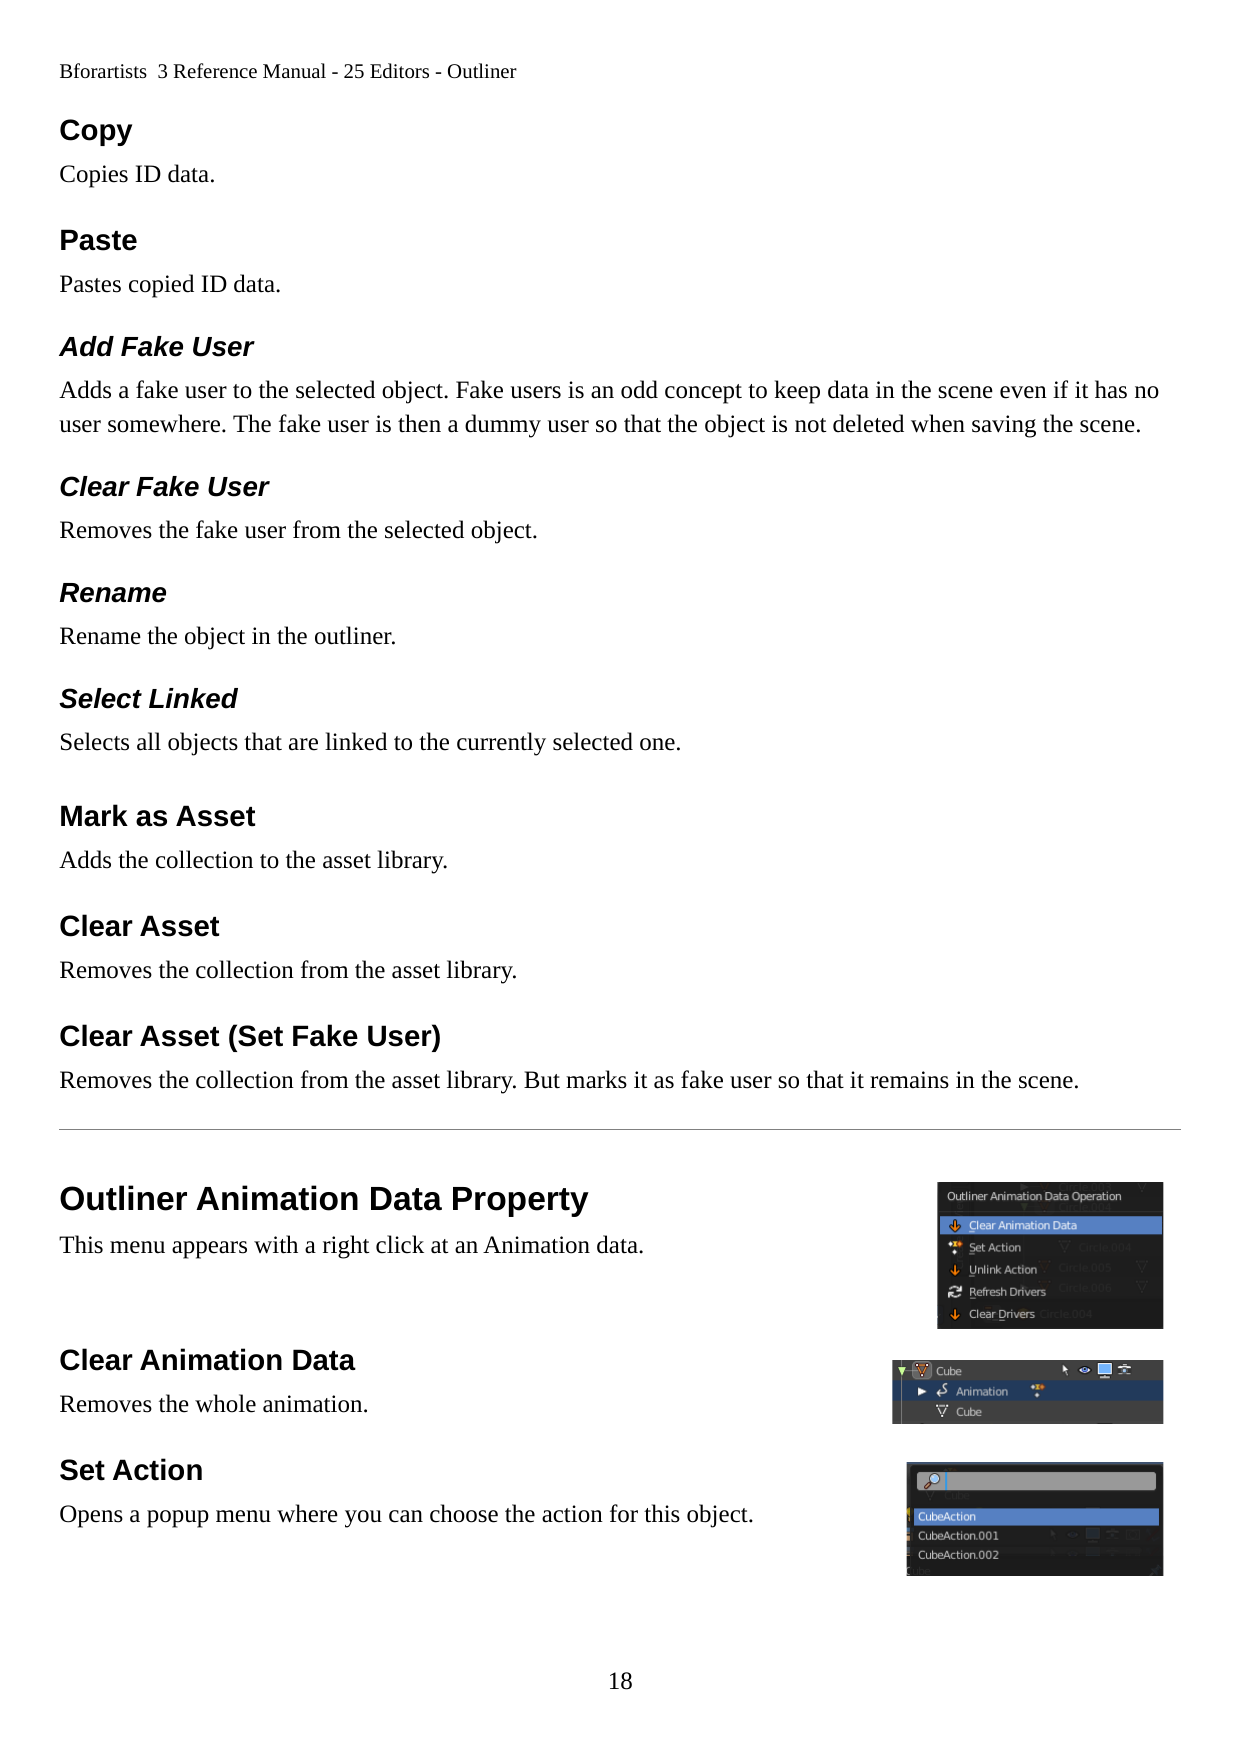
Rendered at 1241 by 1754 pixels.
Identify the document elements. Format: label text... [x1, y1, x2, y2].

subtitle Outliner Animation Data Property [59, 1179, 1181, 1218]
subtitle Copy [59, 113, 1181, 146]
picture [906, 1462, 1164, 1576]
subtitle Clear Fake User [59, 471, 1181, 503]
text Adds a fake user to the selected object. Fake users is an odd concept to keep data in the scene even if it has no user somewhere. The fake user is then a dummy user so that the object is not deleted when saving the scene. [59, 375, 1181, 438]
picture [937, 1182, 1164, 1329]
text This menu appears with a right click at an Animation data. [59, 1230, 937, 1259]
subtitle Select Linked [59, 683, 1181, 714]
picture [892, 1360, 1164, 1424]
subtitle Set Action [59, 1453, 1181, 1487]
text Pastes copied ID data. [59, 269, 1181, 297]
text Adds the collection to the asset library. [59, 845, 1181, 874]
subtitle Clear Asset (Set Fake User) [59, 1019, 1181, 1053]
text Rename the object in the outliner. [59, 621, 1181, 650]
subtitle Mark as Asset [59, 799, 1181, 833]
subtitle Add Fake User [59, 330, 1181, 362]
subtitle Paste [59, 222, 1181, 256]
subtitle Clear Asset [59, 909, 1181, 943]
text Copies ID data. [59, 159, 1181, 188]
text Removes the collection from the asset library. [59, 955, 1181, 984]
text Removes the whole animation. [59, 1389, 892, 1418]
subtitle Clear Animation Data [59, 1343, 1181, 1377]
text Removes the fake user from the selected object. [59, 515, 1181, 544]
subtitle Rename [59, 577, 1181, 608]
text Selects all objects that are linked to the currently selected one. [59, 727, 1181, 756]
text Opens a popup menu where you can choose the action for this object. [59, 1499, 906, 1528]
text Removes the collection from the asset library. But marks it as fake user so that it remains in the scene. [59, 1065, 1181, 1094]
